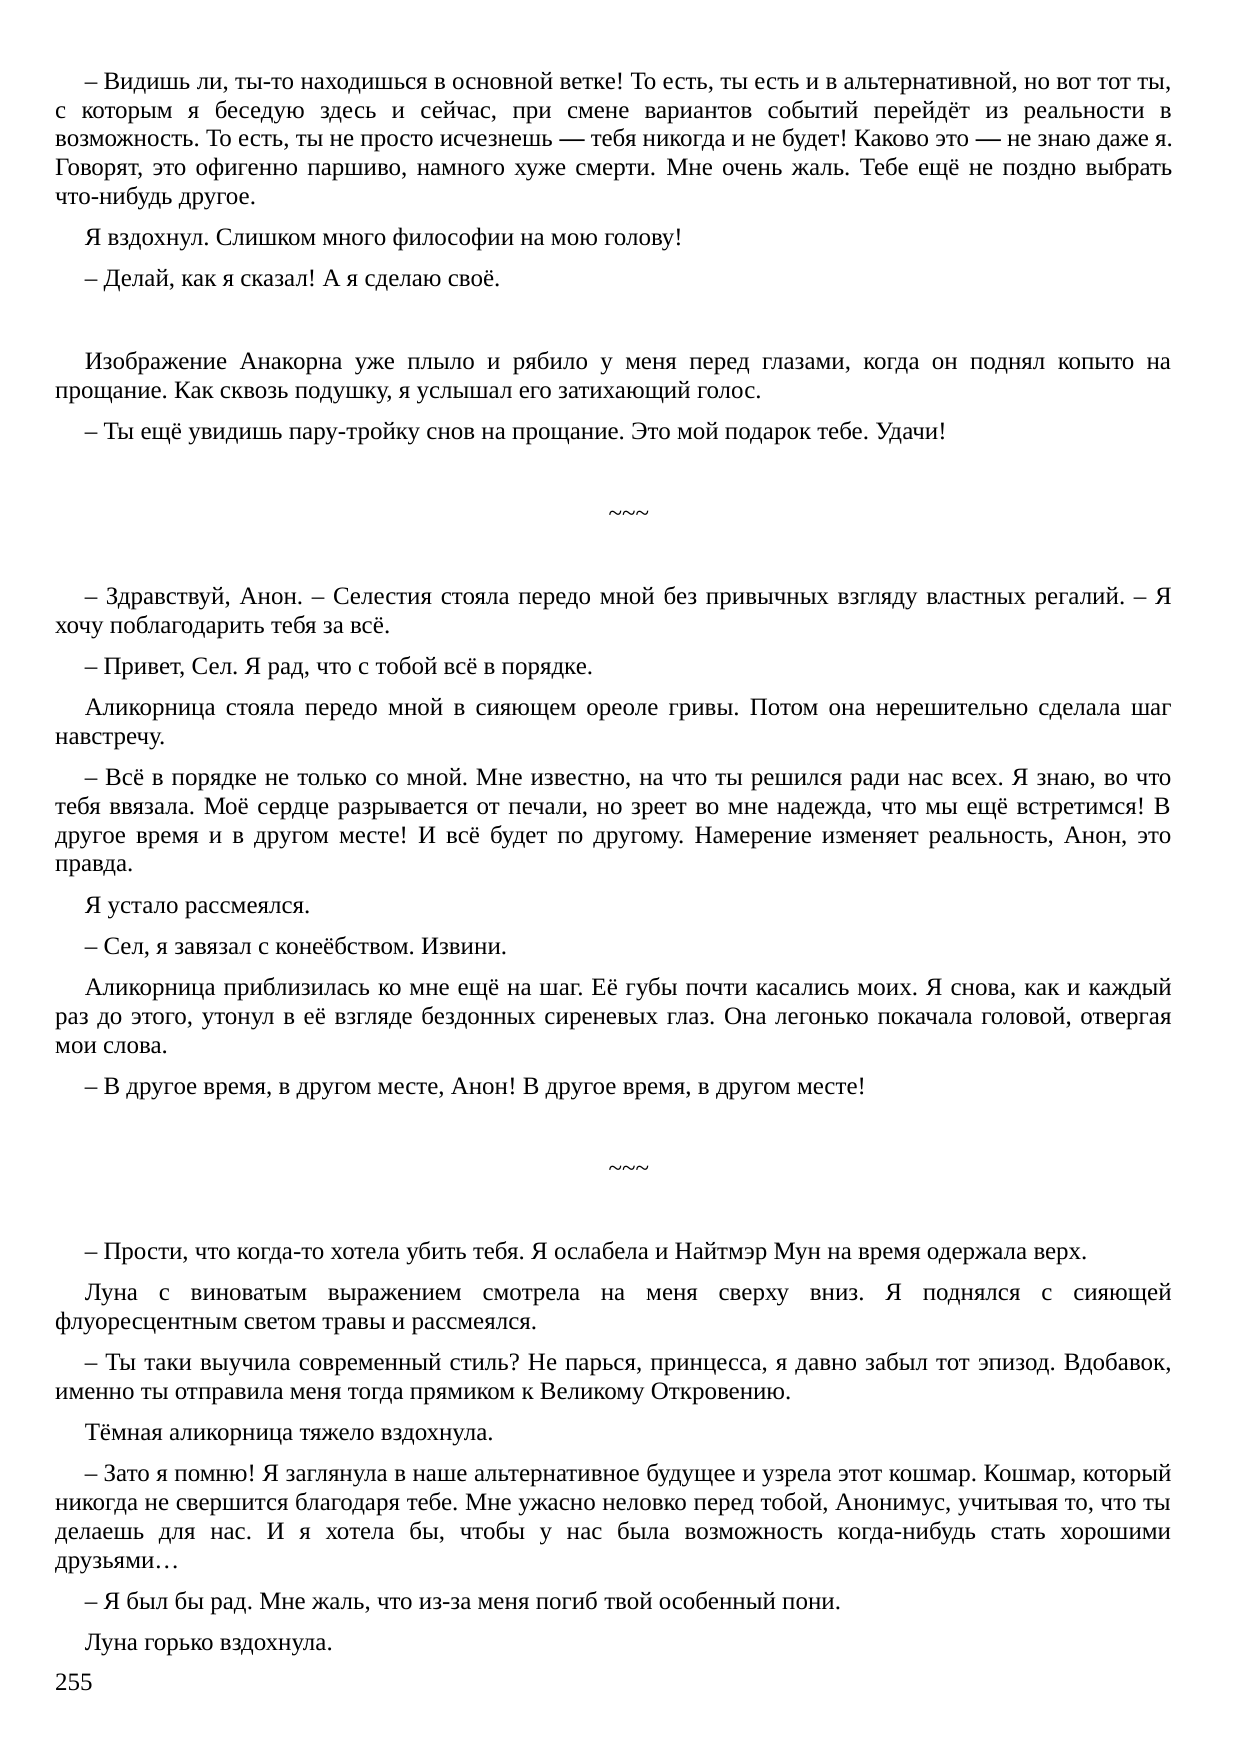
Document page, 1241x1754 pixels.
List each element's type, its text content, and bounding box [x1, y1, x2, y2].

text ~~~ [55, 1153, 1173, 1182]
text – Ты ещё увидишь пару-тройку снов на прощание. Это мой подарок тебе. Удачи! [55, 416, 1173, 445]
text – Видишь ли, ты-то находишься в основной ветке! То есть, ты есть и в альтернативной, но вот тот ты, с которым я беседую здесь и сейчас, при смене вариантов событий перейдёт из реальности в возможность. То есть, ты не просто исчезнешь — тебя никогда и не будет! Каково это — не знаю даже я. Говорят, это офигенно паршиво, намного хуже смерти. Мне очень жаль. Тебе ещё не поздно выбрать что-нибудь другое. [55, 66, 1173, 210]
text Луна с виноватым выражением смотрела на меня сверху вниз. Я поднялся с сияющей флуоресцентным светом травы и рассмеялся. [55, 1277, 1173, 1335]
text – Я был бы рад. Мне жаль, что из-за меня погиб твой особенный пони. [55, 1586, 1173, 1615]
text ~~~ [55, 498, 1173, 527]
text – Всё в порядке не только со мной. Мне известно, на что ты решился ради нас всех. Я знаю, во что тебя ввязала. Моё сердце разрывается от печали, но зреет во мне надежда, что мы ещё встретимся! В другое время и в другом месте! И всё будет по другому. Намерение изменяет реальность, Анон, это правда. [55, 762, 1173, 877]
text Тёмная аликорница тяжело вздохнула. [55, 1417, 1173, 1446]
text – Сел, я завязал с конеёбством. Извини. [55, 931, 1173, 960]
text – Зато я помню! Я заглянула в наше альтернативное будущее и узрела этот кошмар. Кошмар, который никогда не свершится благодаря тебе. Мне ужасно неловко перед тобой, Анонимус, учитывая то, что ты делаешь для нас. И я хотела бы, чтобы у нас была возможность когда-нибудь стать хорошими друзьями… [55, 1458, 1173, 1573]
text Изображение Анакорна уже плыло и рябило у меня перед глазами, когда он поднял копыто на прощание. Как сквозь подушку, я услышал его затихающий голос. [55, 346, 1173, 403]
text Аликорница стояла передо мной в сияющем ореоле гривы. Потом она нерешительно сделала шаг навстречу. [55, 692, 1173, 750]
text – Привет, Сел. Я рад, что с тобой всё в порядке. [55, 651, 1173, 680]
text – Делай, как я сказал! А я сделаю своё. [55, 263, 1173, 292]
text Луна горько вздохнула. [55, 1627, 1173, 1656]
text Аликорница приблизилась ко мне ещё на шаг. Её губы почти касались моих. Я снова, как и каждый раз до этого, утонул в её взгляде бездонных сиреневых глаз. Она легонько покачала головой, отвергая мои слова. [55, 972, 1173, 1058]
text – В другое время, в другом месте, Анон! В другое время, в другом месте! [55, 1071, 1173, 1100]
text – Прости, что когда-то хотела убить тебя. Я ослабела и Найтмэр Мун на время одержала верх. [55, 1236, 1173, 1265]
text – Ты таки выучила современный стиль? Не парься, принцесса, я давно забыл тот эпизод. Вдобавок, именно ты отправила меня тогда прямиком к Великому Откровению. [55, 1347, 1173, 1405]
text Я вздохнул. Слишком много философии на мою голову! [55, 222, 1173, 251]
text Я устало рассмеялся. [55, 890, 1173, 918]
text – Здравствуй, Анон. – Селестия стояла передо мной без привычных взгляду властных регалий. – Я хочу поблагодарить тебя за всё. [55, 581, 1173, 638]
